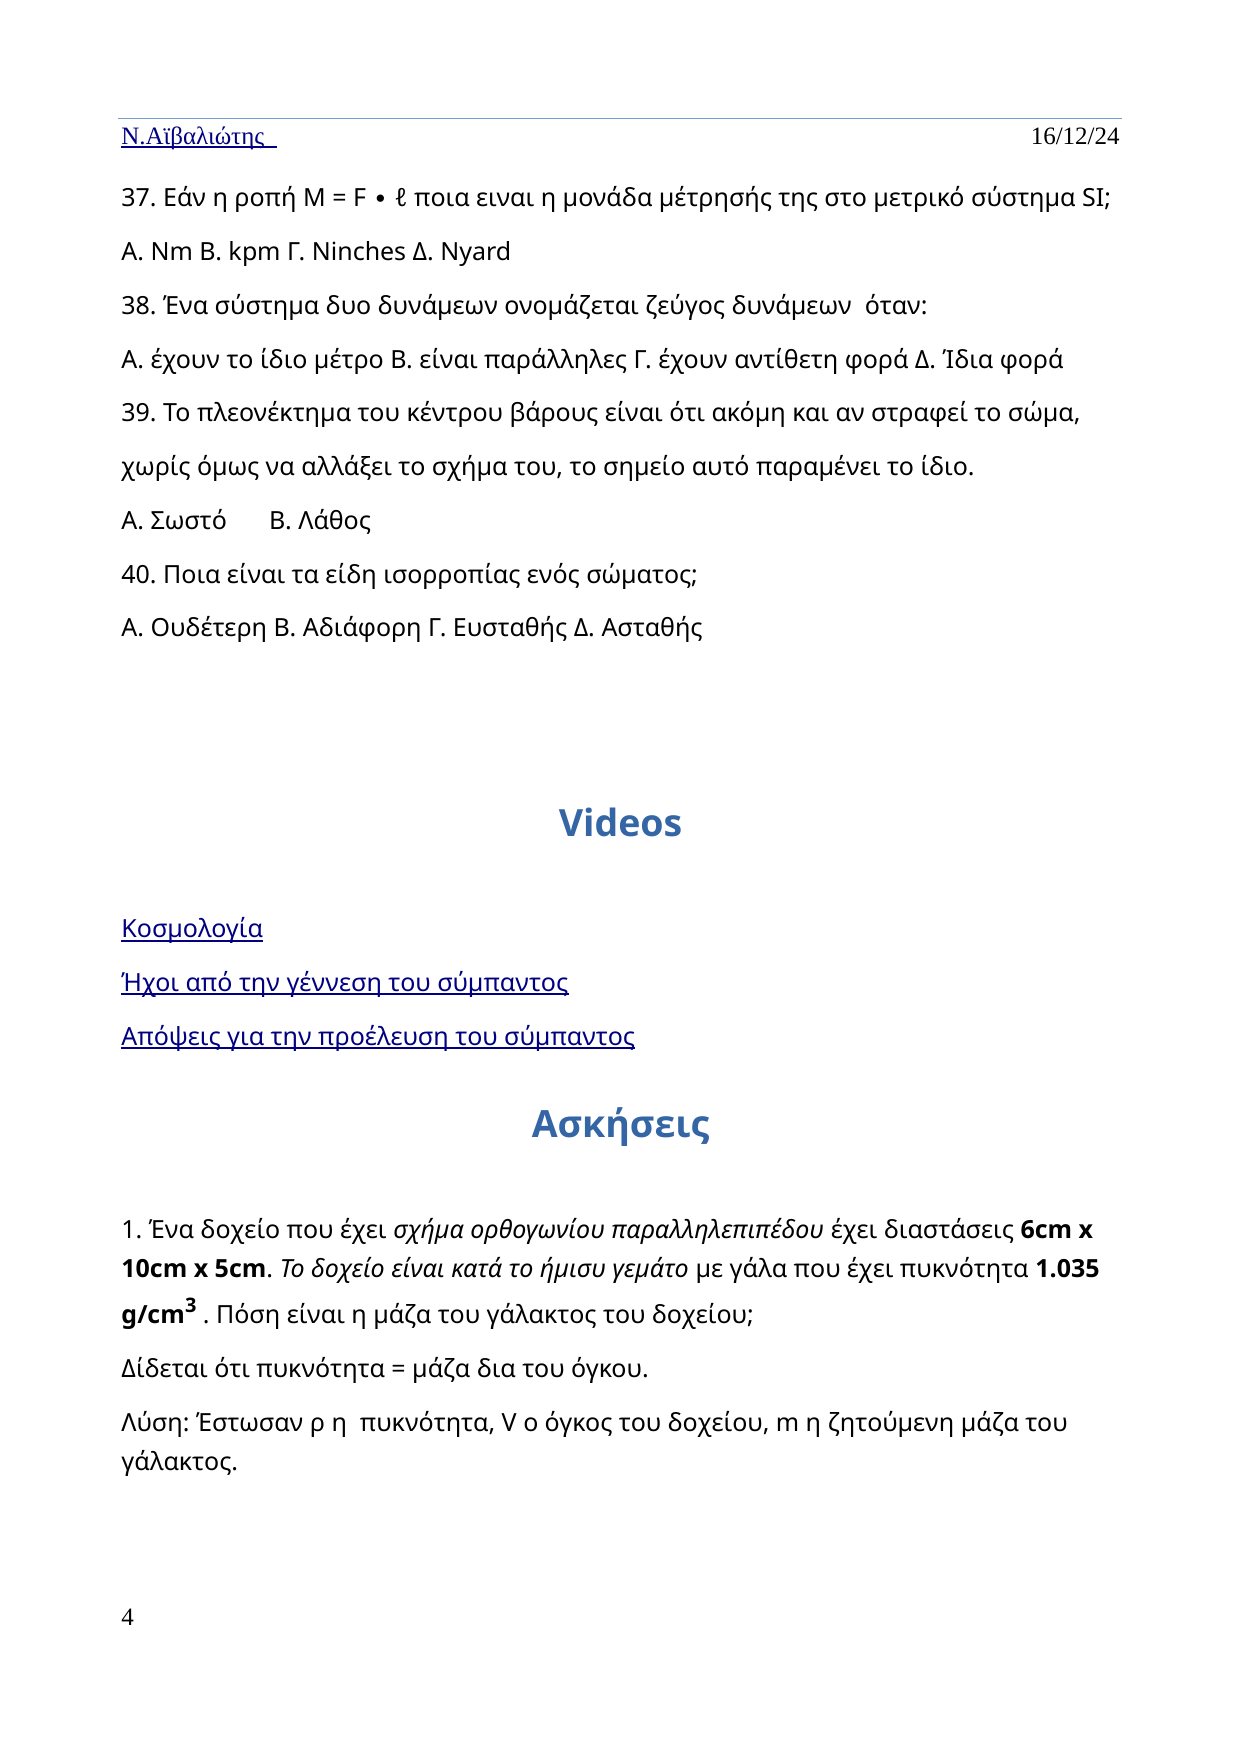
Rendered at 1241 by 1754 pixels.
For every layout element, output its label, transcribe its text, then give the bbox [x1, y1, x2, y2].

text 38. Ένα σύστημα δυο δυνάμεων ονομάζεται ζεύγος δυνάμεων όταν: [121, 287, 1119, 322]
text Ήχοι από την γέννεση του σύμπαντος [121, 964, 1119, 999]
text Α. Σωστό Β. Λάθος [121, 502, 1119, 537]
text Απόψεις για την προέλευση του σύμπαντος [121, 1018, 1119, 1052]
text 40. Ποια είναι τα είδη ισορροπίας ενός σώματος; [121, 556, 1119, 590]
text Δίδεται ότι πυκνότητα = μάζα δια του όγκου. [121, 1351, 1119, 1385]
text Α. Ουδέτερη Β. Αδιάφορη Γ. Ευσταθής Δ. Ασταθής [121, 610, 1119, 644]
text Κοσμολογία [121, 911, 1119, 945]
text 39. Το πλεονέκτημα του κέντρου βάρους είναι ότι ακόμη και αν στραφεί το σώμα, [121, 395, 1119, 429]
text 37. Εάν η ροπή M = F ∙ ℓ ποια ειναι η μονάδα μέτρησής της στο μετρικό σύστημα SI; [121, 180, 1119, 214]
subtitle Ασκήσεις [121, 1097, 1119, 1148]
text 1. Ένα δοχείο που έχει σχήμα ορθογωνίου παραλληλεπιπέδου έχει διαστάσεις 6cm x 10cm x 5cm. To δοχείο είναι κατά το ήμισυ γεμάτo με γάλα που έχει πυκνότητα 1.035 g/cm3 . Πόση είναι η μάζα του γάλακτος του δοχείου; [121, 1212, 1119, 1331]
text Λύση: Έστωσαν ρ η πυκνότητα, V ο όγκος του δοχείου, m η ζητούμενη μάζα του γάλακτος. [121, 1405, 1119, 1478]
text χωρίς όμως να αλλάξει το σχήμα του, το σημείο αυτό παραμένει το ίδιο. [121, 449, 1119, 483]
subtitle Videos [121, 796, 1119, 847]
text Α. έχουν το ίδιο μέτρο Β. είναι παράλληλες Γ. έχουν αντίθετη φορά Δ. Ίδια φορά [121, 341, 1119, 375]
text Α. Nm B. kpm Γ. Νinches Δ. Nyard [121, 234, 1119, 268]
